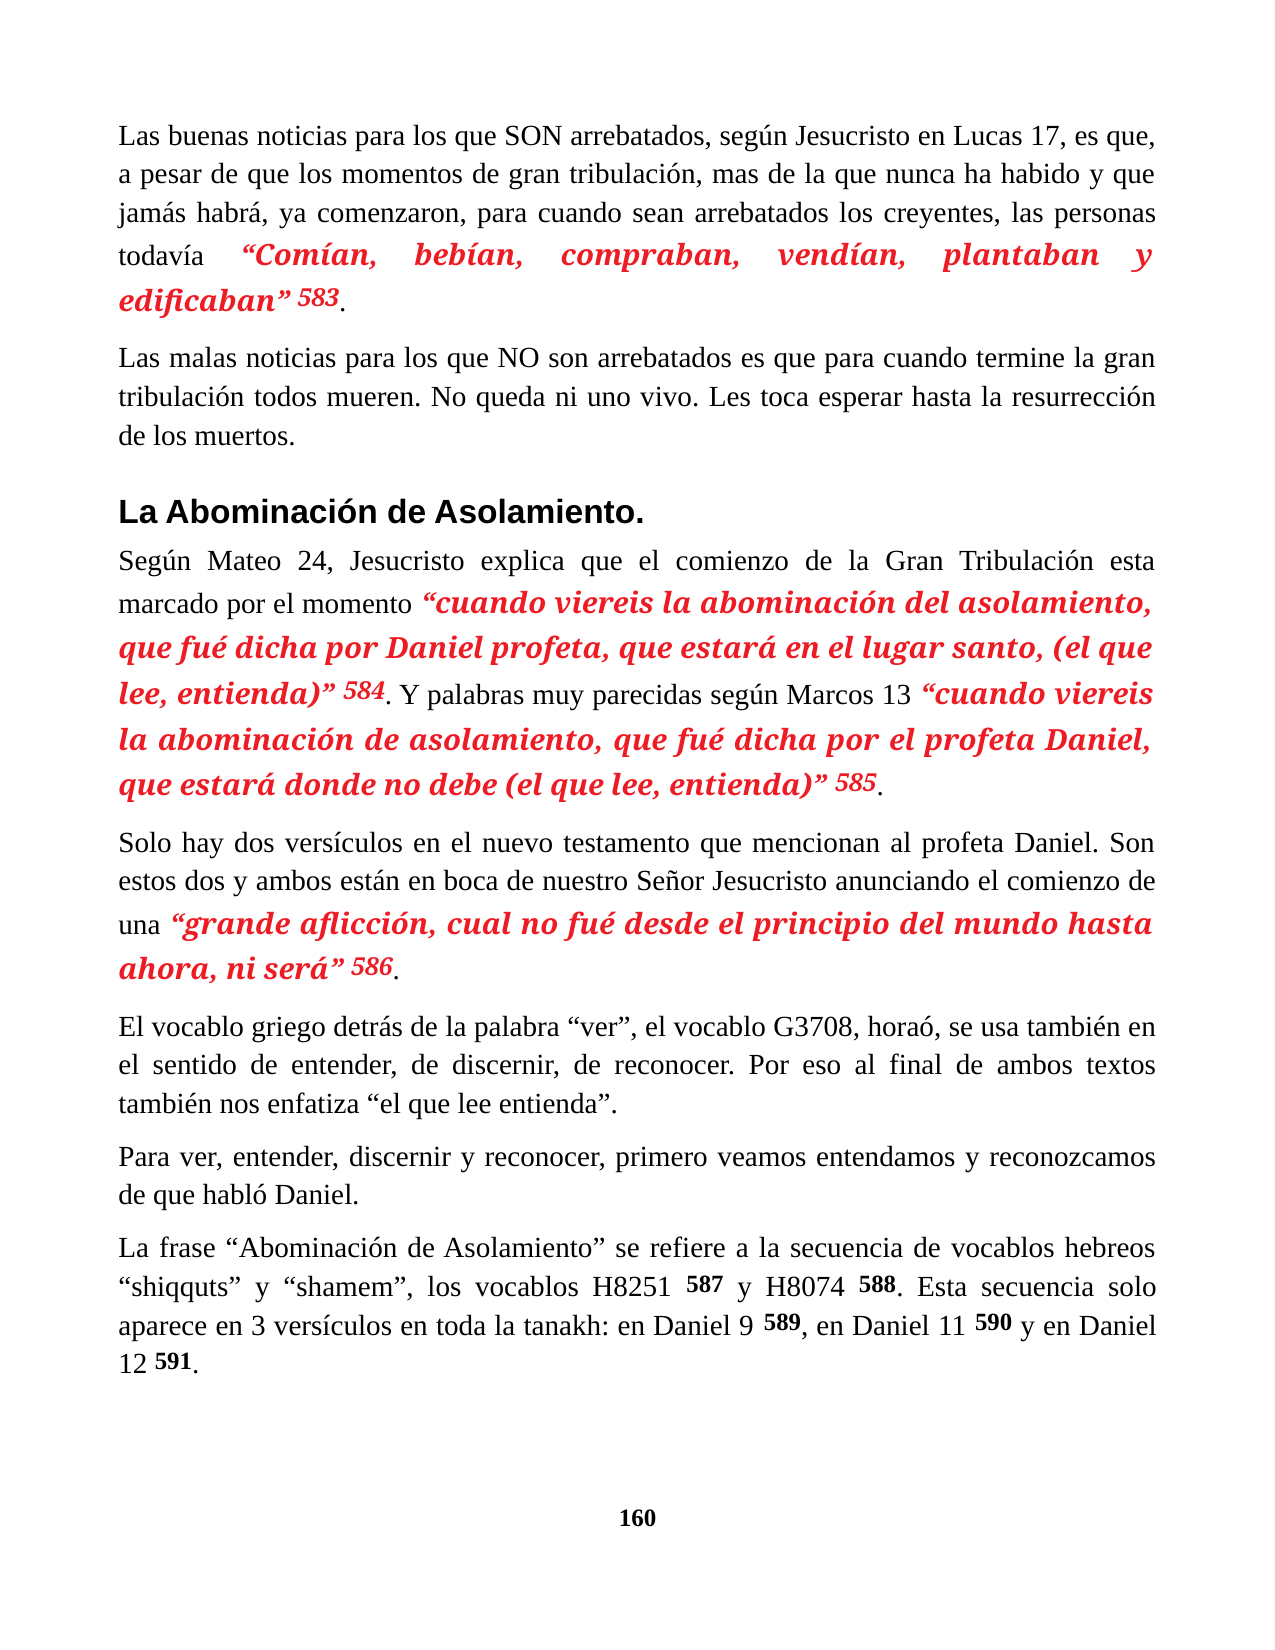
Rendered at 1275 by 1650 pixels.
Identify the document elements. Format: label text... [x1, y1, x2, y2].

text Las buenas noticias para los que SON arrebatados, según Jesucristo en Lucas 17, es que, a pesar de que los momentos de gran tribulación, mas de la que nunca ha habido y que jamás habrá, ya comenzaron, para cuando sean arrebatados los creyentes, las personas todavía “Comían, bebían, compraban, vendían, plantaban y edificaban” . [118, 118, 1157, 320]
text La frase “Abominación de Asolamiento” se refiere a la secuencia de vocablos hebreos “shiqquts” y “shamem”, los vocablos H8251 y H8074 . Esta secuencia solo aparece en 3 versículos en toda la tanakh: en Daniel 9 , en Daniel 11 y en Daniel 12 . [118, 1231, 1157, 1380]
text Para ver, entender, discernir y reconocer, primero veamos entendamos y reconozcamos de que habló Daniel. [118, 1139, 1157, 1211]
text Las malas noticias para los que NO son arrebatados es que para cuando termine la gran tribulación todos mueren. No queda ni uno vivo. Les toca esperar hasta la resurrección de los muertos. [118, 341, 1157, 451]
text Según Mateo 24, Jesucristo explica que el comienzo de la Gran Tribulación esta marcado por el momento “cuando viereis la abominación del asolamiento, que fué dicha por Daniel profeta, que estará en el lugar santo, (el que lee, entienda)” . Y palabras muy parecidas según Marcos 13 “cuando viereis la abominación de asolamiento, que fué dicha por el profeta Daniel, que estará donde no debe (el que lee, entienda)” . [118, 543, 1157, 804]
subtitle La Abominación de Asolamiento. [118, 492, 1157, 530]
text Solo hay dos versículos en el nuevo testamento que mencionan al profeta Daniel. Son estos dos y ambos están en boca de nuestro Señor Jesucristo anunciando el comienzo de una “grande aflicción, cual no fué desde el principio del mundo hasta ahora, ni será” . [118, 825, 1157, 988]
text El vocablo griego detrás de la palabra “ver”, el vocablo G3708, horaó, se usa también en el sentido de entender, de discernir, de reconocer. Por eso al final de ambos textos también nos enfatiza “el que lee entienda”. [118, 1009, 1157, 1119]
